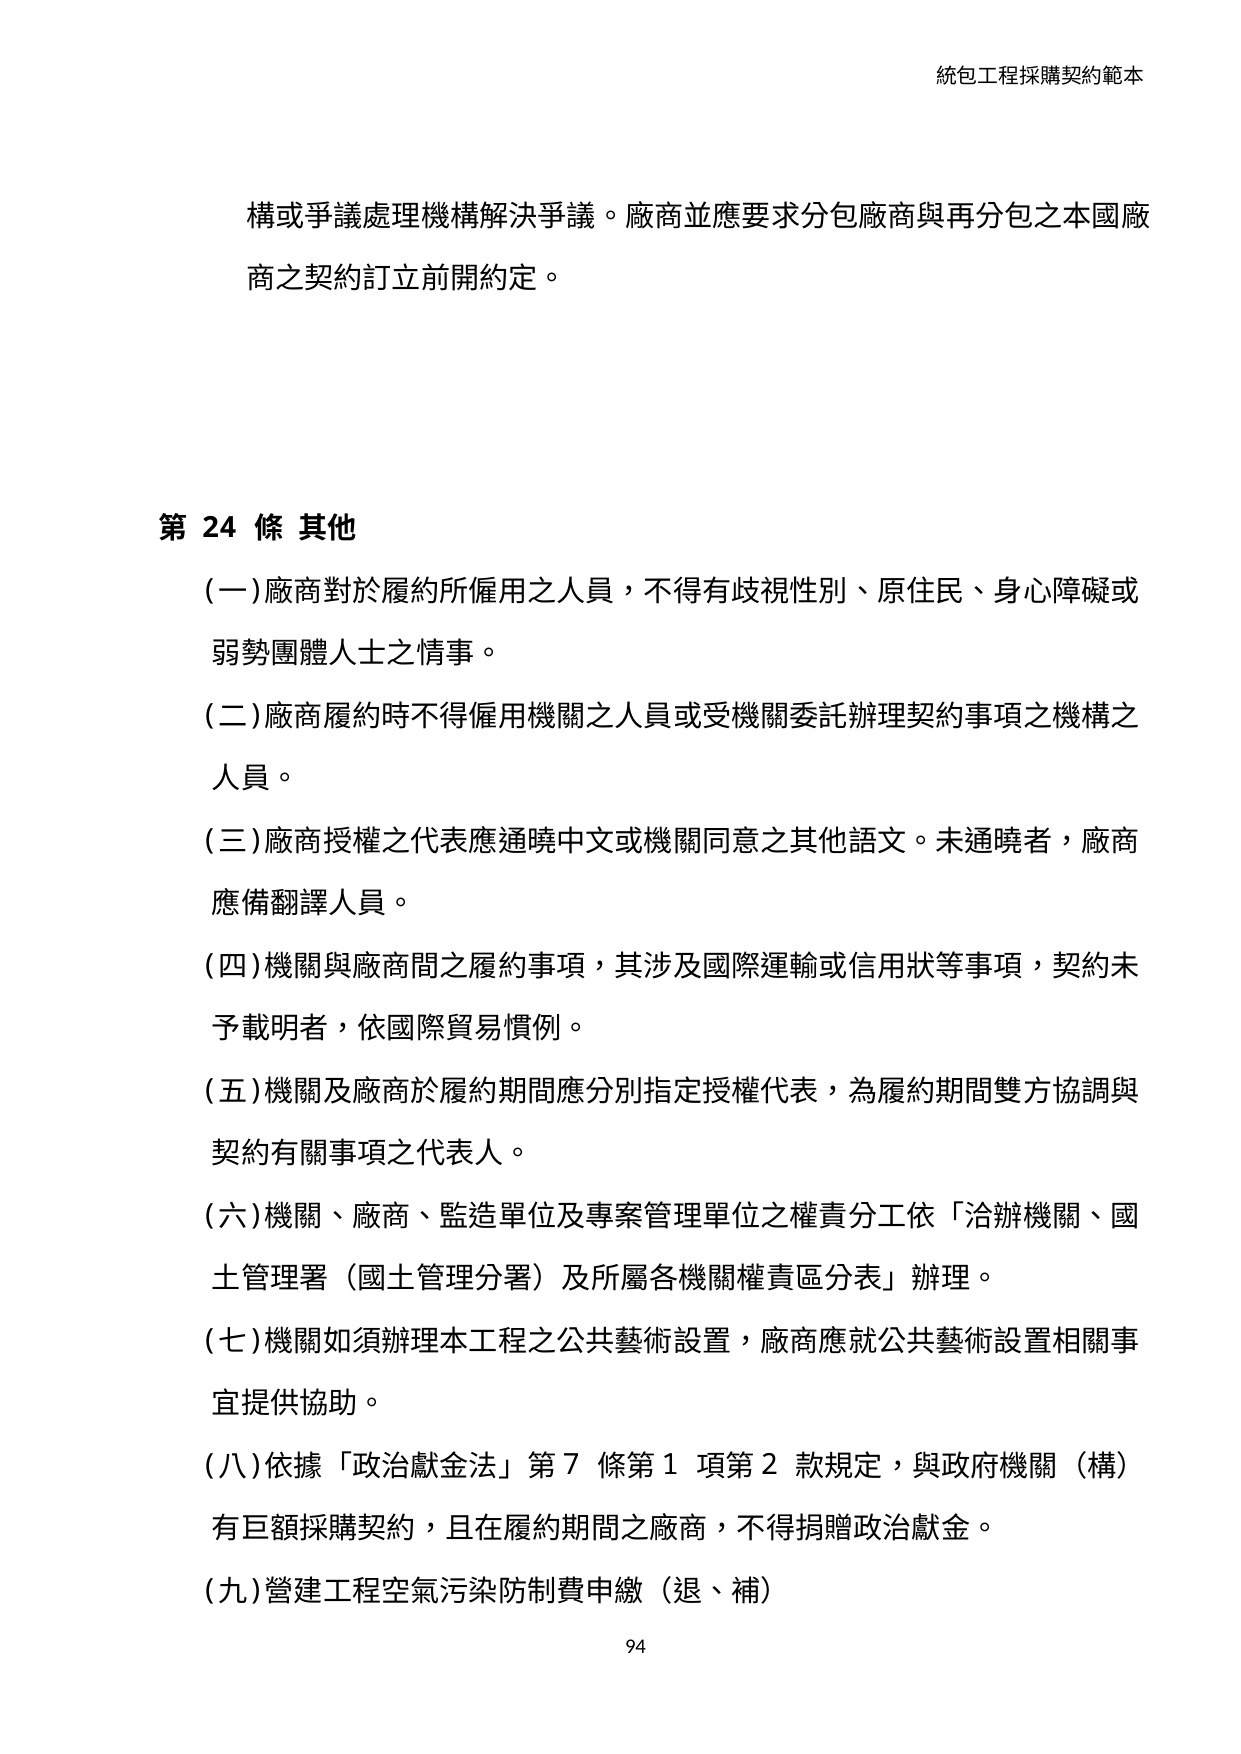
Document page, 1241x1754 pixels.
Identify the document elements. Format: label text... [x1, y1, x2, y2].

table_cell [154, 672, 197, 797]
table_cell [154, 1047, 197, 1172]
table_cell (七)機關如須辦理本工程之公共藝術設置，廠商應就公共藝術設置相關事宜提供協助。 [197, 1297, 1167, 1422]
table_cell (六)機關、廠商、監造單位及專案管理單位之權責分工依「洽辦機關、國土管理署（國土管理分署）及所屬各機關權責區分表」辦理。 [197, 1172, 1167, 1297]
table_cell [154, 797, 197, 922]
table_header 第 24 條 其他 [154, 484, 1167, 547]
table_cell [154, 1422, 197, 1547]
table_cell [324, 297, 366, 384]
table_cell (四)機關與廠商間之履約事項，其涉及國際運輸或信用狀等事項，契約未予載明者，依國際貿易慣例。 [197, 922, 1167, 1047]
table_cell [154, 1547, 197, 1609]
table_cell [154, 922, 197, 1047]
table_cell (五)機關及廠商於履約期間應分別指定授權代表，為履約期間雙方協調與契約有關事項之代表人。 [197, 1047, 1167, 1172]
table_cell (二)廠商履約時不得僱用機關之人員或受機關委託辦理契約事項之機構之人員。 [197, 672, 1167, 797]
table_cell [366, 297, 1167, 384]
table_cell (三)廠商授權之代表應通曉中文或機關同意之其他語文。未通曉者，廠商應備翻譯人員。 [197, 797, 1167, 922]
table_cell [154, 297, 197, 384]
table_cell [281, 297, 323, 384]
table_cell (九)營建工程空氣污染防制費申繳（退、補） [197, 1547, 1167, 1609]
table_cell [154, 1172, 197, 1297]
table_cell [154, 547, 197, 672]
table_cell 構或爭議處理機構解決爭議。廠商並應要求分包廠商與再分包之本國廠商之契約訂立前開約定。 [197, 172, 1167, 297]
table_cell (八)依據「政治獻金法」第7 條第1 項第2 款規定，與政府機關（構）有巨額採購契約，且在履約期間之廠商，不得捐贈政治獻金。 [197, 1422, 1167, 1547]
table_cell [197, 297, 239, 384]
table_cell [239, 297, 281, 384]
table_cell (一)廠商對於履約所僱用之人員，不得有歧視性別、原住民、身心障礙或弱勢團體人士之情事。 [197, 547, 1167, 672]
table_cell [154, 1297, 197, 1422]
table_cell [154, 172, 197, 297]
